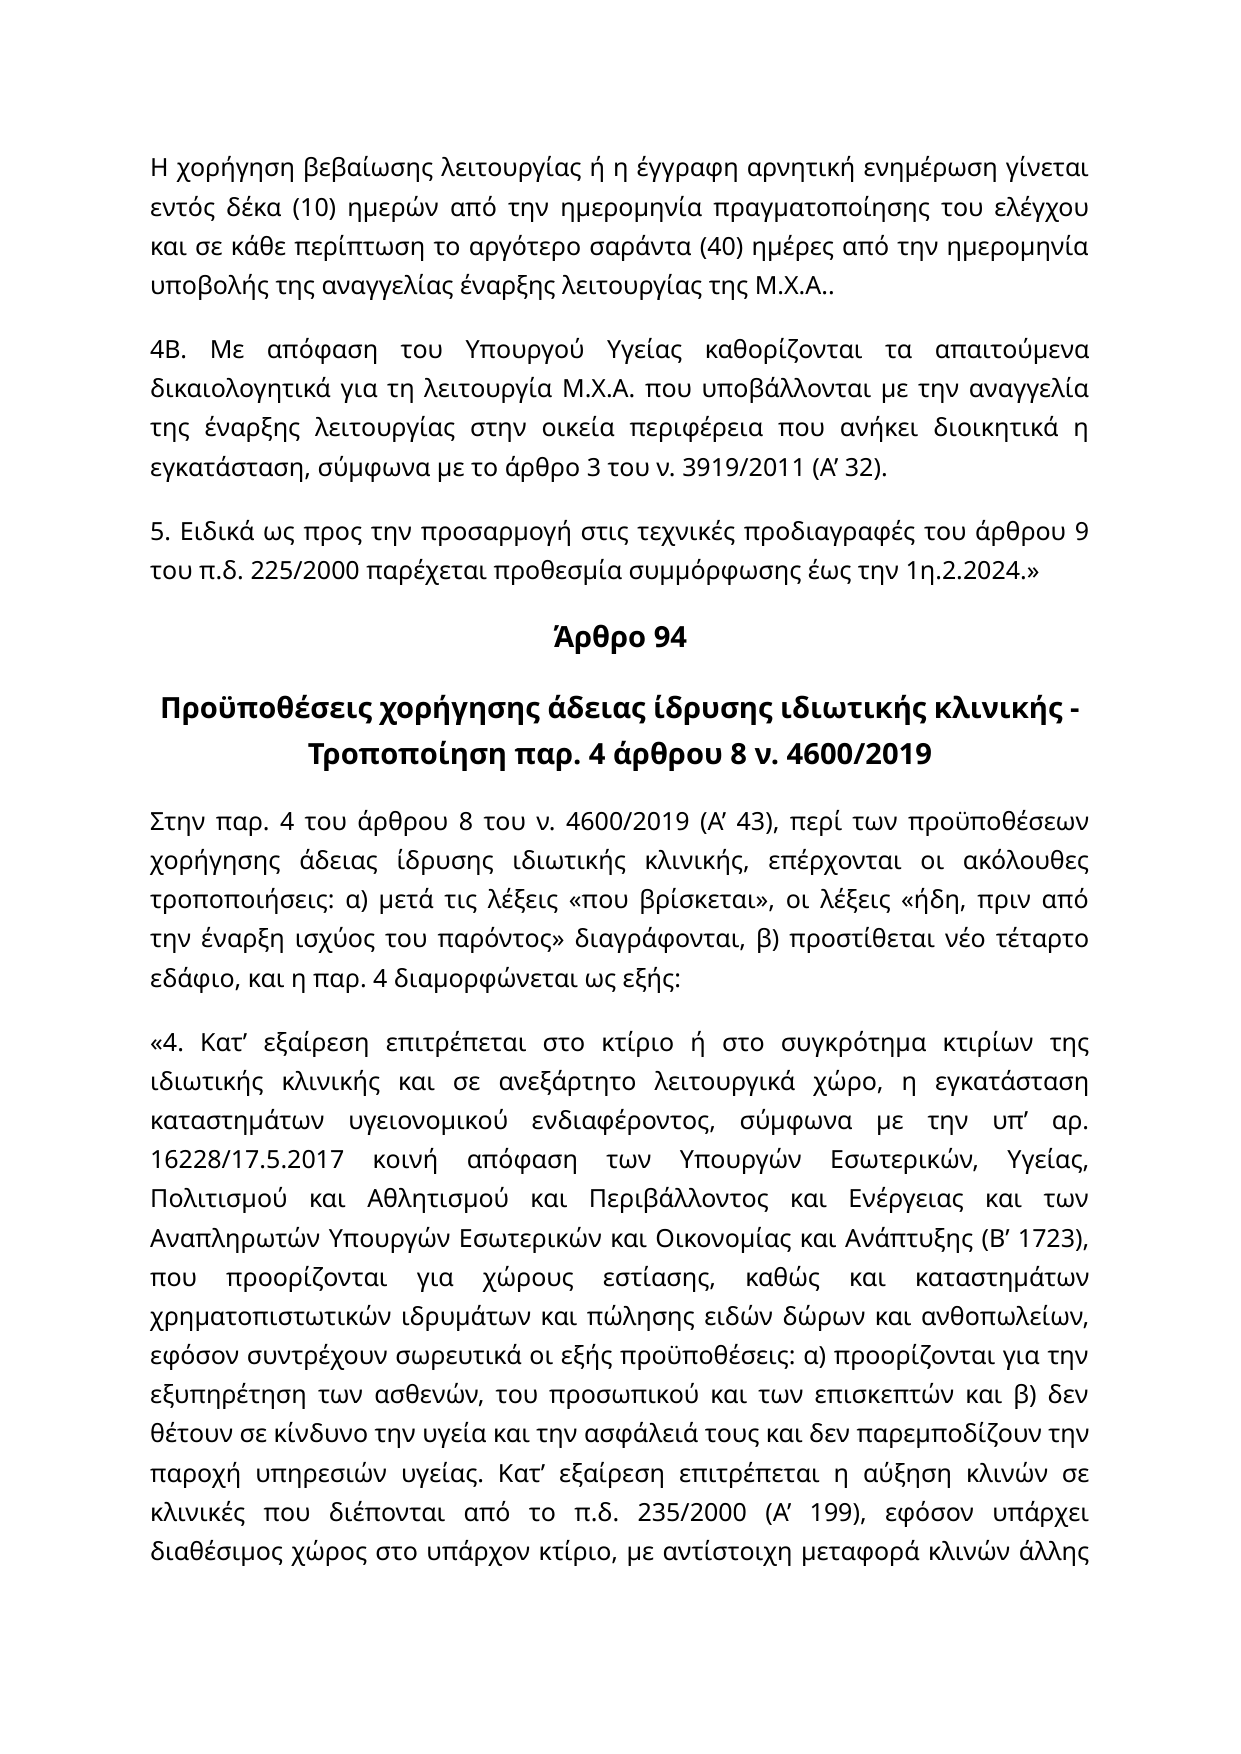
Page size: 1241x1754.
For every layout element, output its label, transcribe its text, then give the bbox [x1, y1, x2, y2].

text Η χορήγηση βεβαίωσης λειτουργίας ή η έγγραφη αρνητική ενημέρωση γίνεται εντός δέκα (10) ημερών από την ημερομηνία πραγματοποίησης του ελέγχου και σε κάθε περίπτωση το αργότερο σαράντα (40) ημέρες από την ημερομηνία υποβολής της αναγγελίας έναρξης λειτουργίας της Μ.Χ.Α.. [150, 150, 1090, 302]
text 5. Ειδικά ως προς την προσαρμογή στις τεχνικές προδιαγραφές του άρθρου 9 του π.δ. 225/2000 παρέχεται προθεσμία συμμόρφωσης έως την 1η.2.2024.» [150, 513, 1090, 587]
text «4. Κατ’ εξαίρεση επιτρέπεται στο κτίριο ή στο συγκρότημα κτιρίων της ιδιωτικής κλινικής και σε ανεξάρτητο λειτουργικά χώρο, η εγκατάσταση καταστημάτων υγειονομικού ενδιαφέροντος, σύμφωνα με την υπ’ αρ. 16228/17.5.2017 κοινή απόφαση των Υπουργών Εσωτερικών, Υγείας, Πολιτισμού και Αθλητισμού και Περιβάλλοντος και Ενέργειας και των Αναπληρωτών Υπουργών Εσωτερικών και Οικονομίας και Ανάπτυξης (Β’ 1723), που προορίζονται για χώρους εστίασης, καθώς και καταστημάτων χρηματοπιστωτικών ιδρυμάτων και πώλησης ειδών δώρων και ανθοπωλείων, εφόσον συντρέχουν σωρευτικά οι εξής προϋποθέσεις: α) προορίζονται για την εξυπηρέτηση των ασθενών, του προσωπικού και των επισκεπτών και β) δεν θέτουν σε κίνδυνο την υγεία και την ασφάλειά τους και δεν παρεμποδίζουν την παροχή υπηρεσιών υγείας. Κατ’ εξαίρεση επιτρέπεται η αύξηση κλινών σε κλινικές που διέπονται από το π.δ. 235/2000 (Α’ 199), εφόσον υπάρχει διαθέσιμος χώρος στο υπάρχον κτίριο, με αντίστοιχη μεταφορά κλινών άλλης [150, 1024, 1090, 1568]
text Στην παρ. 4 του άρθρου 8 του ν. 4600/2019 (Α’ 43), περί των προϋποθέσεων χορήγησης άδειας ίδρυσης ιδιωτικής κλινικής, επέρχονται οι ακόλουθες τροποποιήσεις: α) μετά τις λέξεις «που βρίσκεται», οι λέξεις «ήδη, πριν από την έναρξη ισχύος του παρόντος» διαγράφονται, β) προστίθεται νέο τέταρτο εδάφιο, και η παρ. 4 διαμορφώνεται ως εξής: [150, 803, 1090, 994]
subtitle Προϋποθέσεις χορήγησης άδειας ίδρυσης ιδιωτικής κλινικής - Τροποποίηση παρ. 4 άρθρου 8 ν. 4600/2019 [150, 687, 1090, 773]
subtitle Άρθρο 94 [150, 617, 1090, 656]
text 4Β. Με απόφαση του Υπουργού Υγείας καθορίζονται τα απαιτούμενα δικαιολογητικά για τη λειτουργία Μ.Χ.Α. που υποβάλλονται με την αναγγελία της έναρξης λειτουργίας στην οικεία περιφέρεια που ανήκει διοικητικά η εγκατάσταση, σύμφωνα με το άρθρο 3 του ν. 3919/2011 (Α’ 32). [150, 332, 1090, 483]
